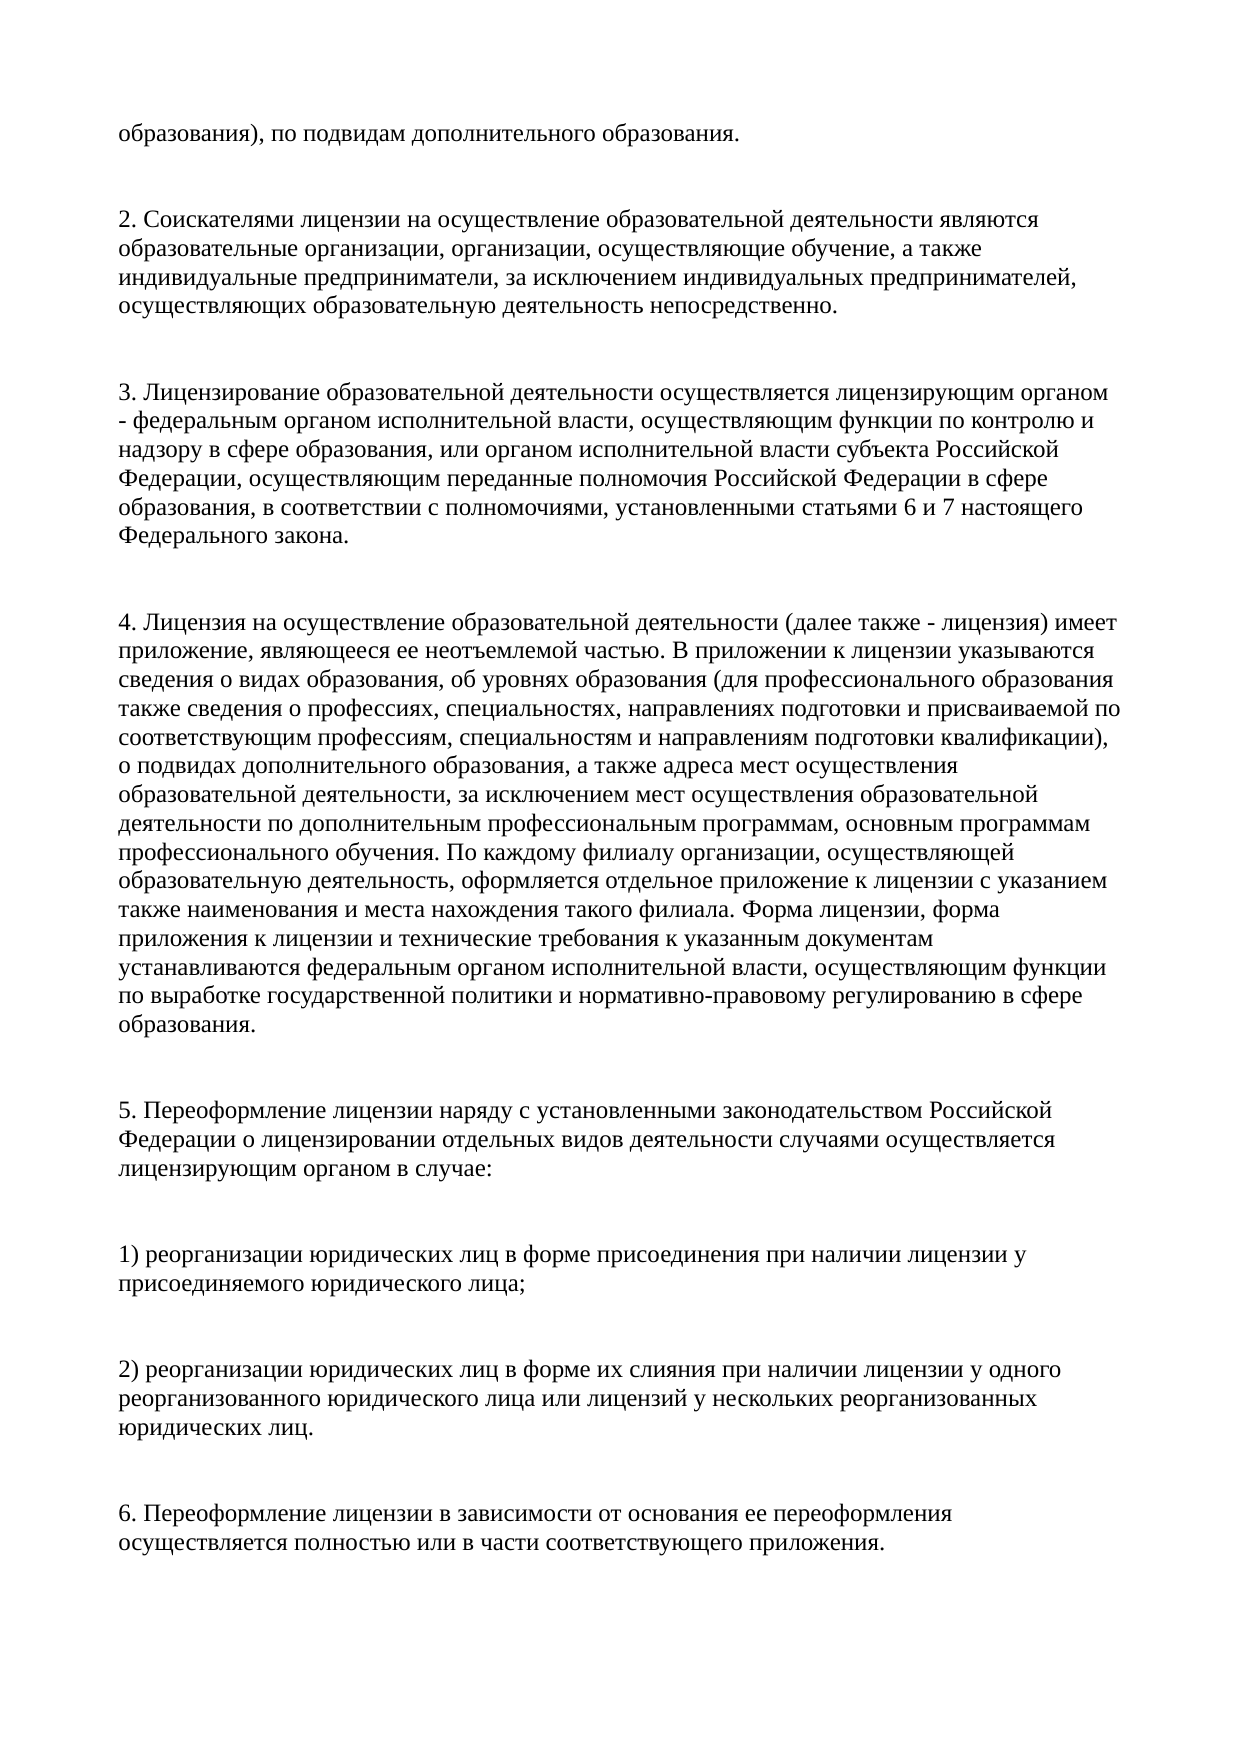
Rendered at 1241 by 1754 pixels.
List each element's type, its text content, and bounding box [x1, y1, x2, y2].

text 5. Переоформление лицензии наряду с установленными законодательством Российской Федерации о лицензировании отдельных видов деятельности случаями осуществляется лицензирующим органом в случае: [118, 1096, 1122, 1182]
text 6. Переоформление лицензии в зависимости от основания ее переоформления осуществляется полностью или в части соответствующего приложения. [118, 1498, 1122, 1556]
text 2) реорганизации юридических лиц в форме их слияния при наличии лицензии у одного реорганизованного юридического лица или лицензий у нескольких реорганизованных юридических лиц. [118, 1354, 1122, 1441]
text 3. Лицензирование образовательной деятельности осуществляется лицензирующим органом - федеральным органом исполнительной власти, осуществляющим функции по контролю и надзору в сфере образования, или органом исполнительной власти субъекта Российской Федерации, осуществляющим переданные полномочия Российской Федерации в сфере образования, в соответствии с полномочиями, установленными статьями 6 и 7 настоящего Федерального закона. [118, 377, 1122, 549]
text 2. Соискателями лицензии на осуществление образовательной деятельности являются образовательные организации, организации, осуществляющие обучение, а также индивидуальные предприниматели, за исключением индивидуальных предпринимателей, осуществляющих образовательную деятельность непосредственно. [118, 204, 1122, 319]
text 4. Лицензия на осуществление образовательной деятельности (далее также - лицензия) имеет приложение, являющееся ее неотъемлемой частью. В приложении к лицензии указываются сведения о видах образования, об уровнях образования (для профессионального образования также сведения о профессиях, специальностях, направлениях подготовки и присваиваемой по соответствующим профессиям, специальностям и направлениям подготовки квалификации), о подвидах дополнительного образования, а также адреса мест осуществления образовательной деятельности, за исключением мест осуществления образовательной деятельности по дополнительным профессиональным программам, основным программам профессионального обучения. По каждому филиалу организации, осуществляющей образовательную деятельность, оформляется отдельное приложение к лицензии с указанием также наименования и места нахождения такого филиала. Форма лицензии, форма приложения к лицензии и технические требования к указанным документам устанавливаются федеральным органом исполнительной власти, осуществляющим функции по выработке государственной политики и нормативно-правовому регулированию в сфере образования. [118, 607, 1122, 1038]
text образования), по подвидам дополнительного образования. [118, 118, 1122, 147]
text 1) реорганизации юридических лиц в форме присоединения при наличии лицензии у присоединяемого юридического лица; [118, 1239, 1122, 1297]
